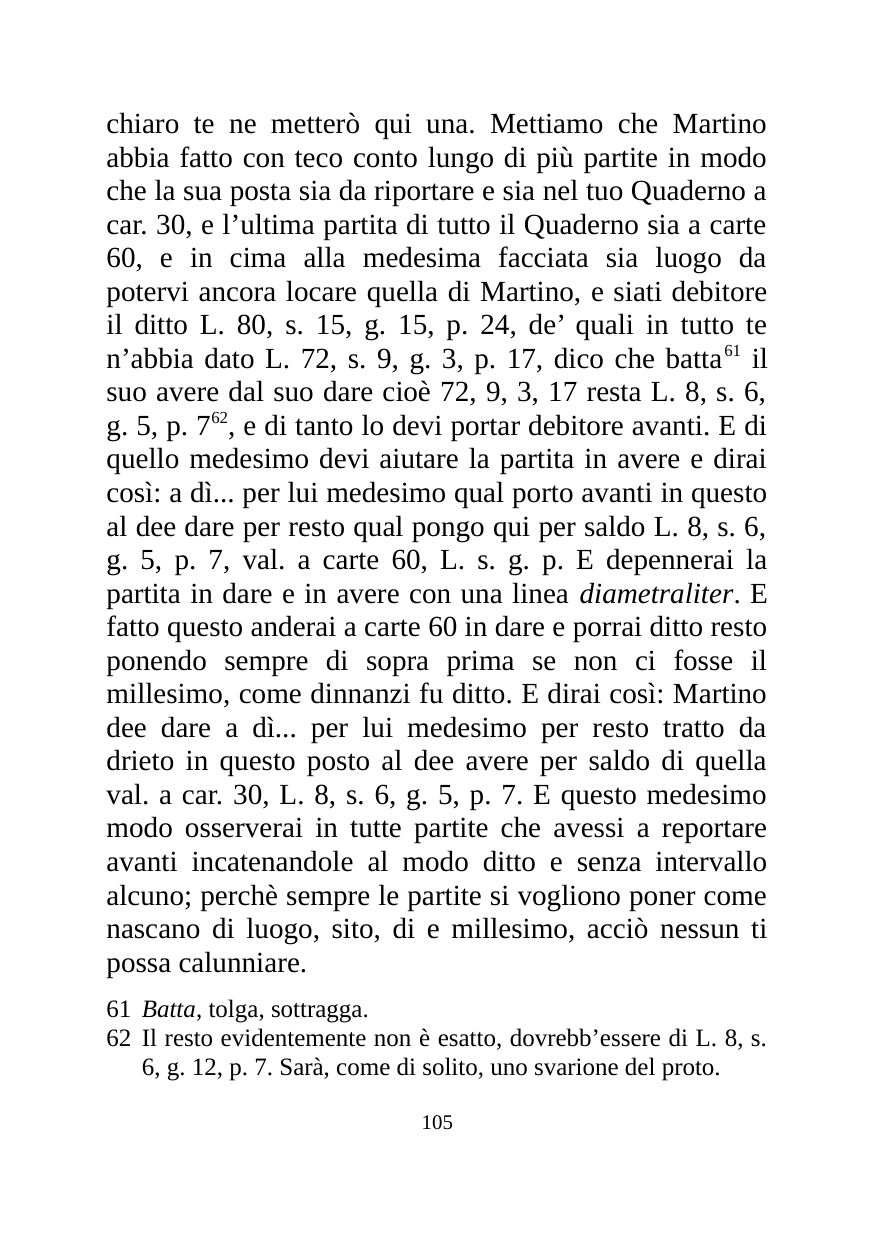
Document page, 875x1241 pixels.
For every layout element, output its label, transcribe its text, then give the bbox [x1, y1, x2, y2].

text Batta, tolga, sottragga. [106, 994, 768, 1023]
text chiaro te ne metterò qui una. Mettiamo che Martino abbia fatto con teco conto lungo di più partite in modo che la sua posta sia da riportare e sia nel tuo Quaderno a car. 30, e l’ultima partita di tutto il Quaderno sia a carte 60, e in cima alla medesima facciata sia luogo da potervi ancora locare quella di Martino, e siati debitore il ditto L. 80, s. 15, g. 15, p. 24, de’ quali in tutto te n’abbia dato L. 72, s. 9, g. 3, p. 17, dico che batta il suo avere dal suo dare cioè 72, 9, 3, 17 resta L. 8, s. 6, g. 5, p. 7, e di tanto lo devi portar debitore avanti. E di quello medesimo devi aiutare la partita in avere e dirai così: a dì... per lui medesimo qual porto avanti in questo al dee dare per resto qual pongo qui per saldo L. 8, s. 6, g. 5, p. 7, val. a carte 60, L. s. g. p. E depennerai la partita in dare e in avere con una linea diametraliter. E fatto questo anderai a carte 60 in dare e porrai ditto resto ponendo sempre di sopra prima se non ci fosse il millesimo, come dinnanzi fu ditto. E dirai così: Martino dee dare a dì... per lui medesimo per resto tratto da drieto in questo posto al dee avere per saldo di quella val. a car. 30, L. 8, s. 6, g. 5, p. 7. E questo medesimo modo osserverai in tutte partite che avessi a reportare avanti incatenandole al modo ditto e senza intervallo alcuno; perchè sempre le partite si vogliono poner come nascano di luogo, sito, di e millesimo, acciò nessun ti possa calunniare. [106, 106, 768, 978]
text Il resto evidentemente non è esatto, dovrebb’essere di L. 8, s. 6, g. 12, p. 7. Sarà, come di solito, uno svarione del proto. [106, 1023, 768, 1080]
